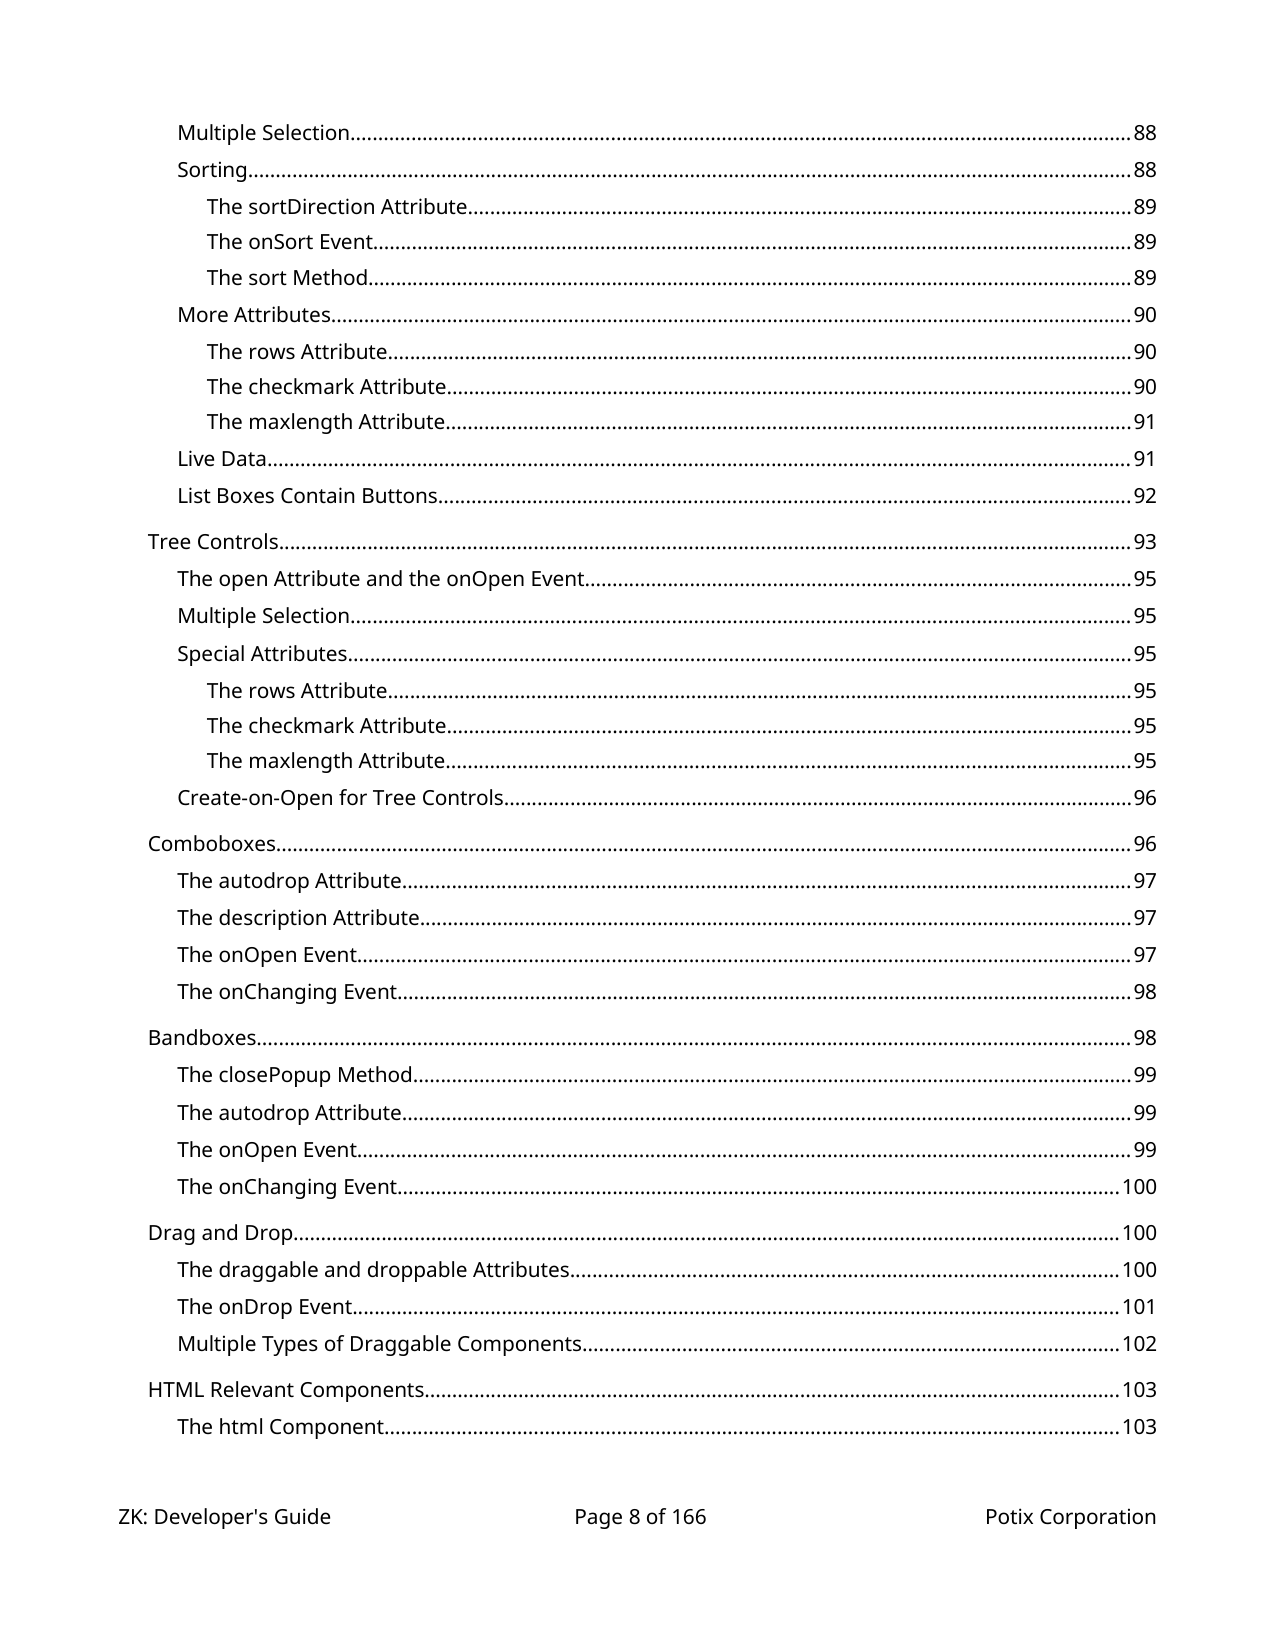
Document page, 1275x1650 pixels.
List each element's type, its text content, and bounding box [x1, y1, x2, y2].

text HTML Relevant Components 103 [148, 1375, 1157, 1403]
text Drag and Drop 100 [148, 1218, 1157, 1246]
text Multiple Types of Draggable Components 102 [177, 1329, 1157, 1357]
text Special Attributes 95 [177, 639, 1157, 667]
text Create-on-Open for Tree Controls 96 [177, 783, 1157, 811]
text The rows Attribute 90 [207, 337, 1157, 365]
text The sortDirection Attribute 89 [207, 192, 1157, 221]
text The maxlength Attribute 91 [207, 407, 1157, 436]
text The open Attribute and the onOpen Event 95 [177, 564, 1157, 593]
text Live Data 91 [177, 444, 1157, 473]
text The html Component 103 [177, 1412, 1157, 1440]
text Bandboxes 98 [148, 1023, 1157, 1052]
text Comboboxes 96 [148, 829, 1157, 857]
text The rows Attribute 95 [207, 676, 1157, 704]
text Multiple Selection 95 [177, 602, 1157, 630]
text The onChanging Event 100 [177, 1172, 1157, 1200]
text The onChanging Event 98 [177, 977, 1157, 1006]
text The autodrop Attribute 99 [177, 1098, 1157, 1126]
text The draggable and droppable Attributes 100 [177, 1255, 1157, 1283]
text List Boxes Contain Buttons 92 [177, 481, 1157, 510]
text More Attributes 90 [177, 300, 1157, 328]
text The checkmark Attribute 95 [207, 711, 1157, 739]
text The autodrop Attribute 97 [177, 866, 1157, 894]
text The onOpen Event 97 [177, 940, 1157, 969]
text The closePopup Method 99 [177, 1061, 1157, 1089]
text Tree Controls 93 [148, 527, 1157, 556]
text The onSort Event 89 [207, 227, 1157, 256]
text The sort Method 89 [207, 263, 1157, 291]
text The onDrop Event 101 [177, 1292, 1157, 1320]
text The checkmark Attribute 90 [207, 372, 1157, 400]
text Sorting 88 [177, 155, 1157, 183]
text The onOpen Event 99 [177, 1135, 1157, 1163]
text The maxlength Attribute 95 [207, 746, 1157, 774]
text The description Attribute 97 [177, 903, 1157, 932]
text Multiple Selection 88 [177, 118, 1157, 146]
